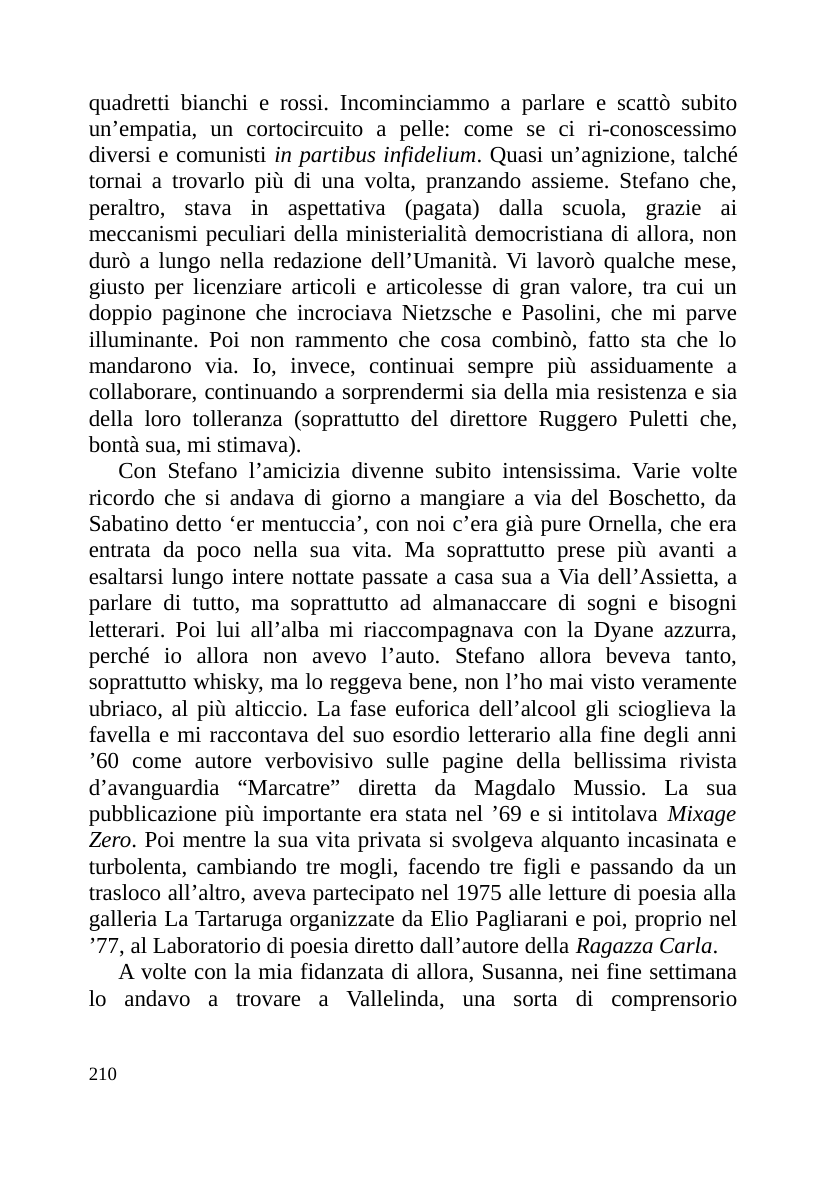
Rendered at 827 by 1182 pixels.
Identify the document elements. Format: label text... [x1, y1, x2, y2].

text Con Stefano l’amicizia divenne subito intensissima. Varie volte ricordo che si andava di giorno a mangiare a via del Boschetto, da Sabatino detto ‘er mentuccia’, con noi c’era già pure Ornella, che era entrata da poco nella sua vita. Ma soprattutto prese più avanti a esaltarsi lungo intere nottate passate a casa sua a Via dell’Assietta, a parlare di tutto, ma soprattutto ad almanaccare di sogni e bisogni letterari. Poi lui all’alba mi riaccompagnava con la Dyane azzurra, perché io allora non avevo l’auto. Stefano allora beveva tanto, soprattutto whisky, ma lo reggeva bene, non l’ho mai visto veramente ubriaco, al più alticcio. La fase euforica dell’alcool gli scioglieva la favella e mi raccontava del suo esordio letterario alla fine degli anni ’60 come autore verbovisivo sulle pagine della bellissima rivista d’avanguardia “Marcatre” diretta da Magdalo Mussio. La sua pubblicazione più importante era stata nel ’69 e si intitolava Mixage Zero. Poi mentre la sua vita privata si svolgeva alquanto incasinata e turbolenta, cambiando tre mogli, facendo tre figli e passando da un trasloco all’altro, aveva partecipato nel 1975 alle letture di poesia alla galleria La Tartaruga organizzate da Elio Pagliarani e poi, proprio nel ’77, al Laboratorio di poesia diretto dall’autore della Ragazza Carla. [88, 457, 738, 958]
text quadretti bianchi e rossi. Incominciammo a parlare e scattò subito un’empatia, un cortocircuito a pelle: come se ci ri-conoscessimo diversi e comunisti in partibus infidelium. Quasi un’agnizione, talché tornai a trovarlo più di una volta, pranzando assieme. Stefano che, peraltro, stava in aspettativa (pagata) dalla scuola, grazie ai meccanismi peculiari della ministerialità democristiana di allora, non durò a lungo nella redazione dell’Umanità. Vi lavorò qualche mese, giusto per licenziare articoli e articolesse di gran valore, tra cui un doppio paginone che incrociava Nietzsche e Pasolini, che mi parve illuminante. Poi non rammento che cosa combinò, fatto sta che lo mandarono via. Io, invece, continuai sempre più assiduamente a collaborare, continuando a sorprendermi sia della mia resistenza e sia della loro tolleranza (soprattutto del direttore Ruggero Puletti che, bontà sua, mi stimava). [88, 88, 738, 457]
text A volte con la mia fidanzata di allora, Susanna, nei fine settimana lo andavo a trovare a Vallelinda, una sorta di comprensorio [88, 958, 738, 1011]
